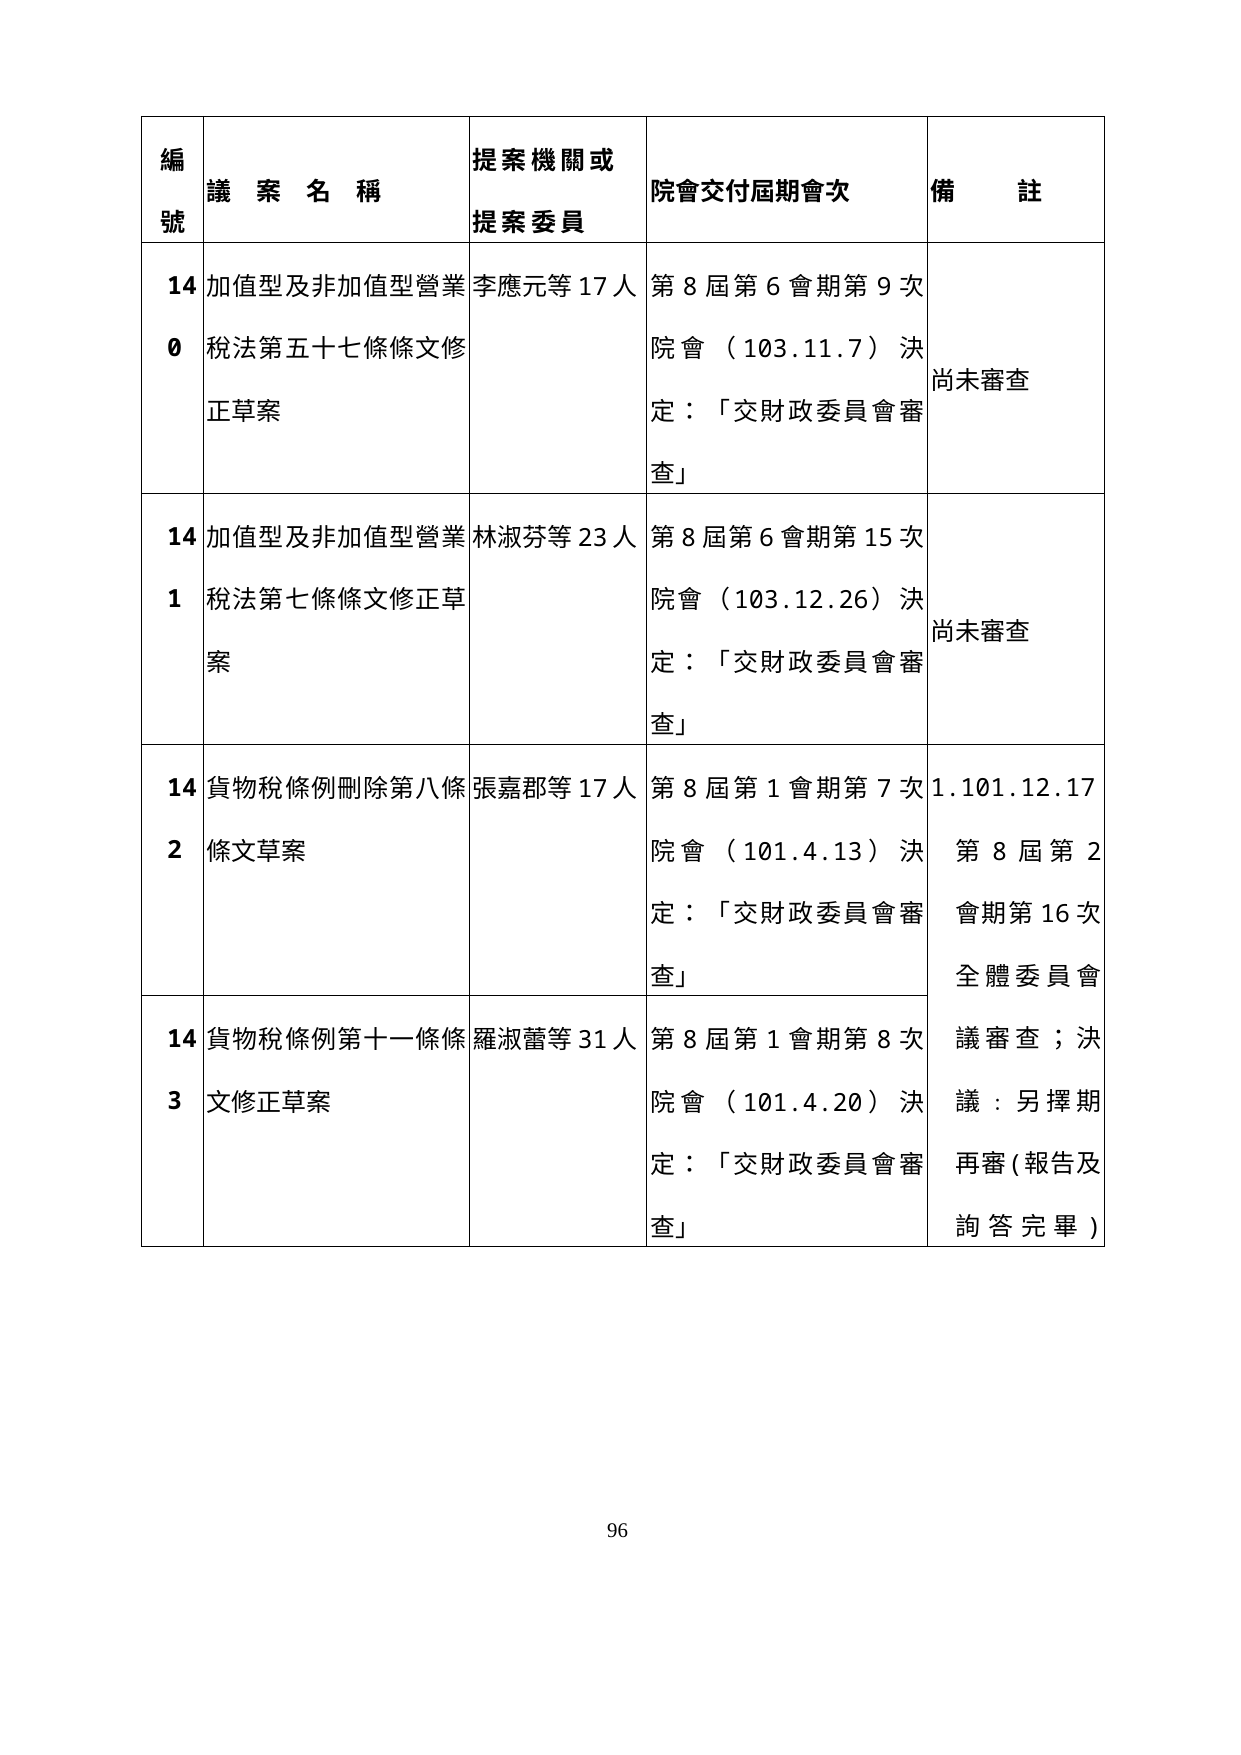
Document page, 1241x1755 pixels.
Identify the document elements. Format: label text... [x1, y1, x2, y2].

table_cell 尚未審查 [928, 243, 1104, 493]
table_header 編 號 [142, 117, 203, 242]
table_cell 貨物稅條例第十一條條文修正草案 [204, 996, 469, 1246]
table_header 議 案 名 稱 [204, 117, 469, 242]
table_cell 張嘉郡等17人 [470, 745, 646, 995]
table_header 院會交付屆期會次 [647, 117, 927, 242]
table_cell 第8屆第6會期第9次院會（103.11.7）決定：「交財政委員會審查」 [647, 243, 927, 493]
table_cell [142, 494, 203, 744]
table_cell 第8屆第6會期第15次院會（103.12.26）決定：「交財政委員會審查」 [647, 494, 927, 744]
table_cell 李應元等17人 [470, 243, 646, 493]
table_header 備 註 [928, 117, 1104, 242]
table_header 提案機關或 提案委員 [470, 117, 646, 242]
table_cell 尚未審查 [928, 494, 1104, 744]
table_cell [142, 243, 203, 493]
table_cell [142, 745, 203, 995]
table_cell 1.101.12.17第8屆第2會期第16次全體委員會議審查；決議﹕另擇期再審(報告及詢答完畢) [928, 745, 1104, 1246]
table_cell 加值型及非加值型營業稅法第五十七條條文修正草案 [204, 243, 469, 493]
table_cell 羅淑蕾等31人 [470, 996, 646, 1246]
table_cell 加值型及非加值型營業稅法第七條條文修正草案 [204, 494, 469, 744]
table_cell [142, 996, 203, 1246]
table_cell 第8屆第1會期第8次院會（101.4.20）決定：「交財政委員會審查」 [647, 996, 927, 1246]
table_cell 林淑芬等23人 [470, 494, 646, 744]
table_cell 第8屆第1會期第7次院會（101.4.13）決定：「交財政委員會審查」 [647, 745, 927, 995]
table_cell 貨物稅條例刪除第八條條文草案 [204, 745, 469, 995]
